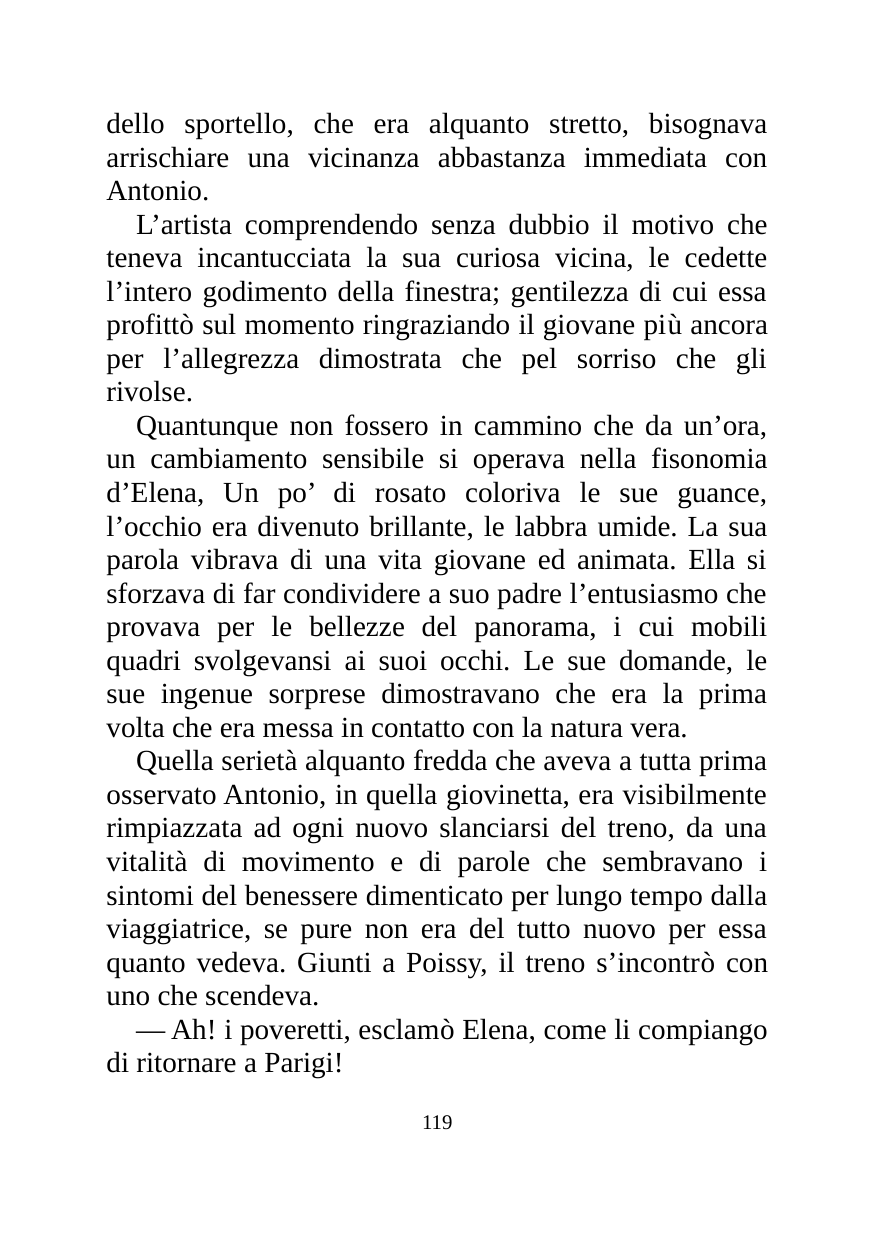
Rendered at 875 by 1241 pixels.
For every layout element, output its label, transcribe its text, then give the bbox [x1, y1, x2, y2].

text dello sportello, che era alquanto stretto, bisognava arrischiare una vicinanza abbastanza immediata con Antonio. [106, 106, 768, 207]
text Quantunque non fossero in cammino che da un’ora, un cambiamento sensibile si operava nella fisonomia d’Elena, Un po’ di rosato coloriva le sue guance, l’occhio era divenuto brillante, le labbra umide. La sua parola vibrava di una vita giovane ed animata. Ella si sforzava di far condividere a suo padre l’entusiasmo che provava per le bellezze del panorama, i cui mobili quadri svolgevansi ai suoi occhi. Le sue domande, le sue ingenue sorprese dimostravano che era la prima volta che era messa in contatto con la natura vera. [106, 408, 768, 743]
text — Ah! i poveretti, esclamò Elena, come li compiango di ritornare a Parigi! [106, 1012, 768, 1079]
text Quella serietà alquanto fredda che aveva a tutta prima osservato Antonio, in quella giovinetta, era visibilmente rimpiazzata ad ogni nuovo slanciarsi del treno, da una vitalità di movimento e di parole che sembravano i sintomi del benessere dimenticato per lungo tempo dalla viaggiatrice, se pure non era del tutto nuovo per essa quanto vedeva. Giunti a Poissy, il treno s’incontrò con uno che scendeva. [106, 743, 768, 1012]
text L’artista comprendendo senza dubbio il motivo che teneva incantucciata la sua curiosa vicina, le cedette l’intero godimento della finestra; gentilezza di cui essa profittò sul momento ringraziando il giovane più ancora per l’allegrezza dimostrata che pel sorriso che gli rivolse. [106, 207, 768, 408]
